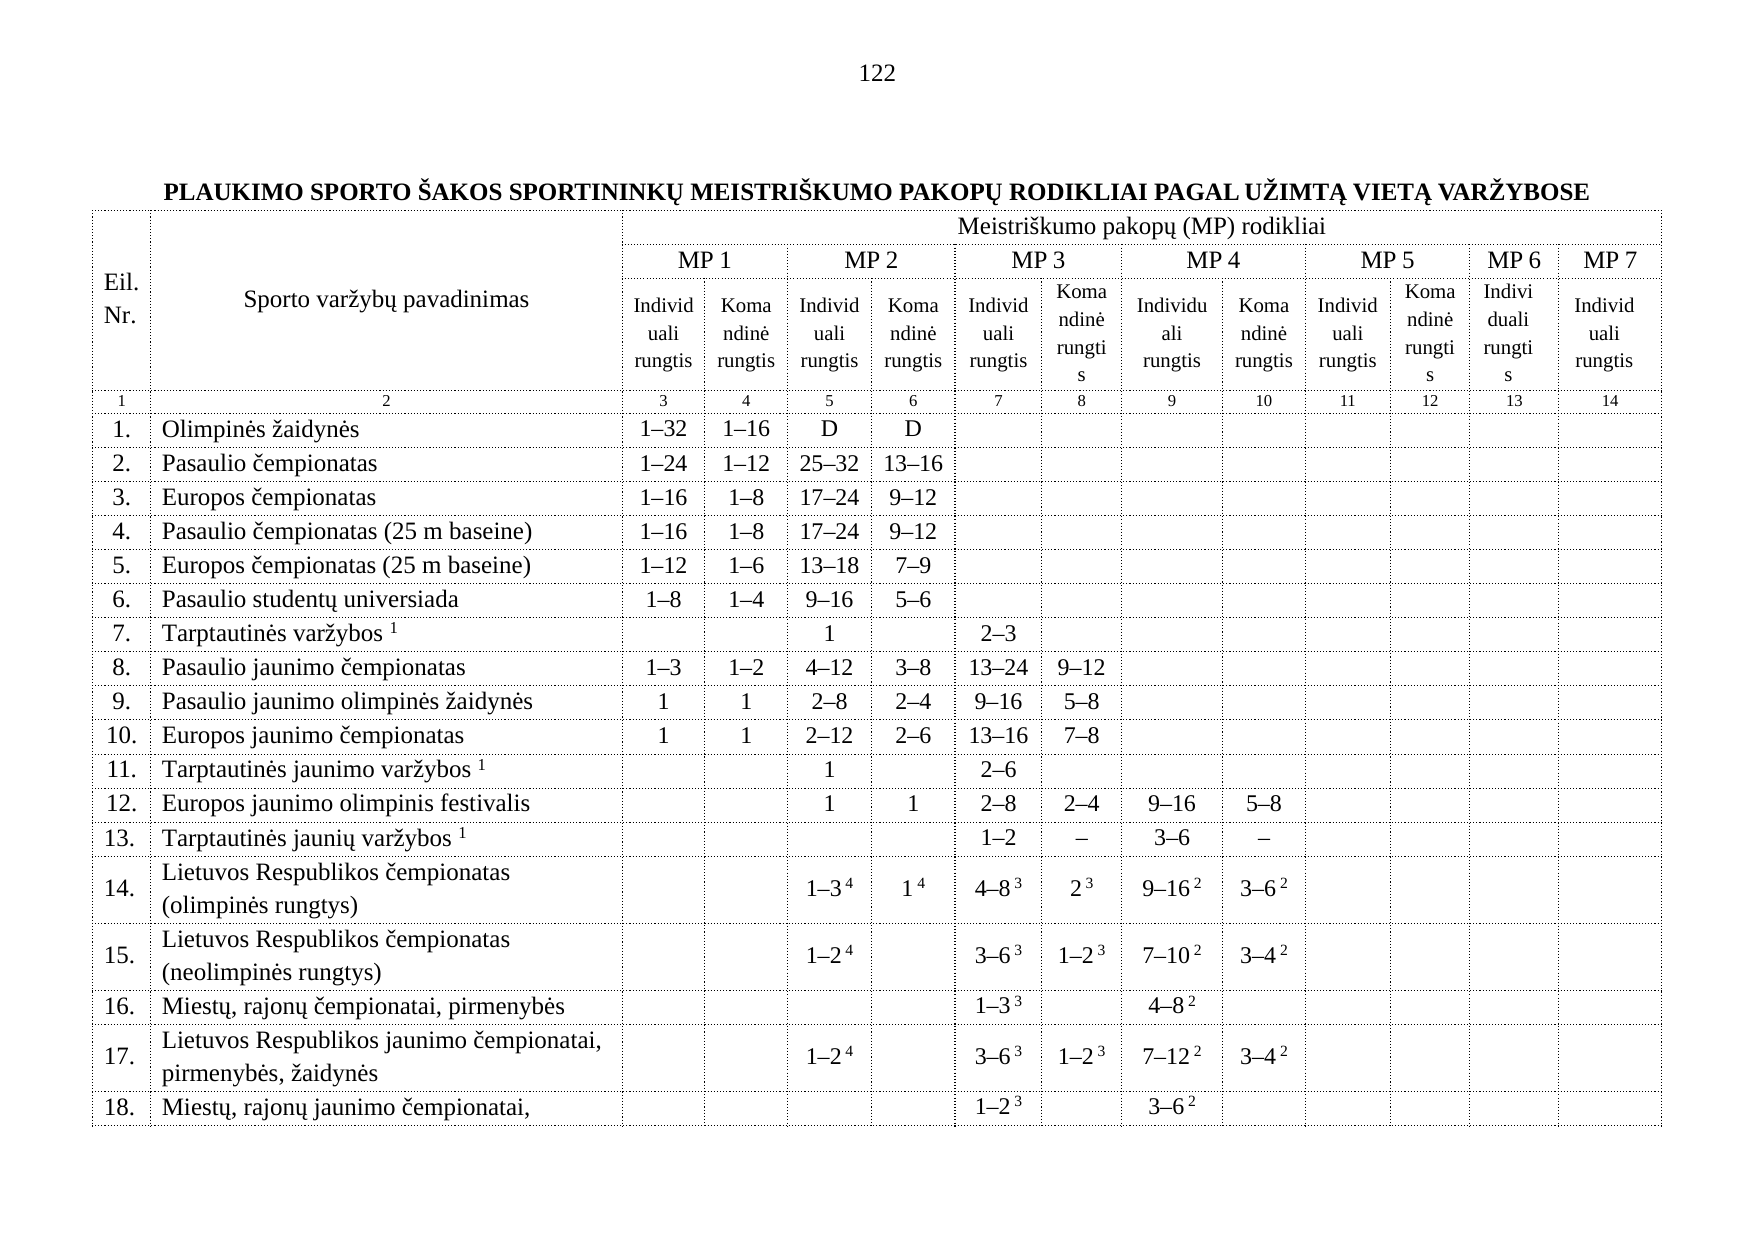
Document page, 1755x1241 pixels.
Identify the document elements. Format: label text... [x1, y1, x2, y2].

table_cell 1 [622, 719, 705, 753]
table_cell Komandinė rungtis [1223, 278, 1305, 390]
table_cell 9–16 [1121, 788, 1222, 822]
table_cell D [788, 413, 871, 447]
table_cell [1470, 447, 1558, 481]
table_header Sporto varžybų pavadinimas [150, 210, 622, 390]
table_cell [1305, 719, 1390, 753]
table_cell [1390, 1024, 1470, 1091]
table_cell MP 2 [788, 244, 955, 278]
table_cell 10 [1223, 390, 1305, 413]
table_cell 9 [1121, 390, 1222, 413]
table_cell [1042, 447, 1121, 481]
table_cell 5 [788, 390, 871, 413]
table_cell [622, 1024, 705, 1091]
table_cell [705, 1024, 787, 1091]
table_cell MP 6 [1470, 244, 1558, 278]
table_cell [1390, 822, 1470, 856]
table_cell Lietuvos Respublikos jaunimo čempionatai, pirmenybės, žaidynės [150, 1024, 622, 1091]
table_cell [1121, 549, 1222, 583]
table_cell [622, 617, 705, 651]
table_cell 3–4 2 [1223, 1024, 1305, 1091]
table_cell [1470, 549, 1558, 583]
table_cell [1305, 413, 1390, 447]
table_cell 18. [93, 1091, 150, 1125]
table_cell [1121, 651, 1222, 685]
table_cell [1558, 990, 1662, 1024]
table_cell 6 [871, 390, 955, 413]
table_cell 9–16 [788, 583, 871, 617]
table_cell 9. [93, 685, 150, 719]
table_cell [1305, 754, 1390, 787]
table_cell 5–6 [871, 583, 955, 617]
table_cell [871, 990, 955, 1024]
table_cell 1 [788, 617, 871, 651]
table_cell 1–4 [705, 583, 787, 617]
table_cell 9–16 [955, 685, 1042, 719]
table_cell 1. [93, 413, 150, 447]
table_cell [1558, 754, 1662, 787]
table_cell Pasaulio jaunimo čempionatas [150, 651, 622, 685]
table_cell 3–6 3 [955, 923, 1042, 990]
table_cell 1–12 [622, 549, 705, 583]
table_cell 17. [93, 1024, 150, 1091]
table_cell 5. [93, 549, 150, 583]
table_cell MP 7 [1558, 244, 1662, 278]
table_cell [622, 754, 705, 787]
table_cell 5–8 [1042, 685, 1121, 719]
table_cell 1–24 [622, 447, 705, 481]
table_cell [1121, 481, 1222, 515]
table_cell 16. [93, 990, 150, 1024]
table_cell [955, 583, 1042, 617]
table_cell [1558, 617, 1662, 651]
table_cell [1305, 651, 1390, 685]
table_cell 10. [93, 719, 150, 753]
table_cell 11 [1305, 390, 1390, 413]
table_cell [622, 923, 705, 990]
table_cell 1–8 [622, 583, 705, 617]
table_cell 1–2 4 [788, 923, 871, 990]
table_cell [1390, 549, 1470, 583]
table_cell 2 3 [1042, 856, 1121, 923]
table_cell 8 [1042, 390, 1121, 413]
table_cell 25–32 [788, 447, 871, 481]
table_cell Individuali rungtis [1305, 278, 1390, 390]
table_cell [622, 990, 705, 1024]
table_cell 1 [705, 719, 787, 753]
table_cell [1042, 754, 1121, 787]
table_cell [1470, 1091, 1558, 1125]
table_cell [622, 822, 705, 856]
table_cell [1305, 1024, 1390, 1091]
table_cell [1305, 515, 1390, 549]
table_cell [1558, 481, 1662, 515]
table_cell [1223, 651, 1305, 685]
table_cell [705, 788, 787, 822]
table_cell [1223, 515, 1305, 549]
table_cell [1558, 1024, 1662, 1091]
table_cell [955, 481, 1042, 515]
table_cell [1305, 923, 1390, 990]
table_cell 1–8 [705, 515, 787, 549]
table_header Eil. Nr. [93, 210, 150, 390]
table_cell [1305, 788, 1390, 822]
table_cell [1305, 583, 1390, 617]
table_cell [871, 754, 955, 787]
table_cell 2–8 [955, 788, 1042, 822]
table_cell 2–3 [955, 617, 1042, 651]
table_cell [1390, 990, 1470, 1024]
table_cell Olimpinės žaidynės [150, 413, 622, 447]
table_cell Lietuvos Respublikos čempionatas (olimpinės rungtys) [150, 856, 622, 923]
table_cell [1470, 651, 1558, 685]
table_cell [1558, 685, 1662, 719]
table_cell 2–6 [871, 719, 955, 753]
table_cell [955, 413, 1042, 447]
table_cell MP 4 [1121, 244, 1305, 278]
table_cell 12 [1390, 390, 1470, 413]
table_cell [1558, 651, 1662, 685]
table_cell [871, 923, 955, 990]
table_cell 1–16 [622, 515, 705, 549]
table_cell [1305, 447, 1390, 481]
table_cell [1470, 822, 1558, 856]
table_cell – [1223, 822, 1305, 856]
table_cell 1–6 [705, 549, 787, 583]
table_cell 4–12 [788, 651, 871, 685]
table_cell 1–2 3 [955, 1091, 1042, 1125]
table_cell [1121, 515, 1222, 549]
table_cell [1390, 1091, 1470, 1125]
table_cell [705, 822, 787, 856]
table_cell 7 [955, 390, 1042, 413]
table_cell [1470, 856, 1558, 923]
table_cell [1305, 990, 1390, 1024]
table_cell MP 5 [1305, 244, 1470, 278]
table_cell 2–4 [871, 685, 955, 719]
table_cell 7–8 [1042, 719, 1121, 753]
table_cell Pasaulio jaunimo olimpinės žaidynės [150, 685, 622, 719]
table_cell Miestų, rajonų čempionatai, pirmenybės [150, 990, 622, 1024]
table_cell 1 4 [871, 856, 955, 923]
table_cell [1223, 481, 1305, 515]
table_cell 1 [871, 788, 955, 822]
table_cell [1390, 413, 1470, 447]
table_cell [1042, 617, 1121, 651]
table_cell 3–6 2 [1223, 856, 1305, 923]
table_cell [1558, 788, 1662, 822]
table_cell Pasaulio čempionatas [150, 447, 622, 481]
table_cell 9–12 [871, 481, 955, 515]
table_cell 2 [150, 390, 622, 413]
table_cell [1470, 617, 1558, 651]
table_cell 11. [93, 754, 150, 787]
table_cell – [1042, 822, 1121, 856]
table_cell [1390, 651, 1470, 685]
table_header Meistriškumo pakopų (MP) rodikliai [622, 210, 1662, 244]
table_cell Pasaulio čempionatas (25 m baseine) [150, 515, 622, 549]
table_cell 3–6 [1121, 822, 1222, 856]
table_cell [1470, 923, 1558, 990]
table_cell 1–3 3 [955, 990, 1042, 1024]
table_cell [1121, 719, 1222, 753]
table_cell [1305, 549, 1390, 583]
table_cell MP 1 [622, 244, 787, 278]
table_cell 4 [705, 390, 787, 413]
table_cell [1305, 481, 1390, 515]
table_cell Pasaulio studentų universiada [150, 583, 622, 617]
table_cell [1223, 990, 1305, 1024]
table_cell Europos čempionatas [150, 481, 622, 515]
table_cell [1121, 447, 1222, 481]
table_cell [1223, 413, 1305, 447]
table_cell [1305, 856, 1390, 923]
table_cell Tarptautinės jaunimo varžybos 1 [150, 754, 622, 787]
table_cell [1121, 685, 1222, 719]
table_cell [1223, 685, 1305, 719]
table_cell [705, 923, 787, 990]
table_cell 13–16 [955, 719, 1042, 753]
table_cell [1470, 685, 1558, 719]
table_cell [1470, 481, 1558, 515]
table_cell Individuali rungtis [1558, 278, 1662, 390]
table_cell [1121, 413, 1222, 447]
table_cell 1 [788, 788, 871, 822]
table_cell [1470, 515, 1558, 549]
table_cell [1470, 413, 1558, 447]
table_cell [955, 549, 1042, 583]
table_cell [1121, 617, 1222, 651]
table_cell [1390, 685, 1470, 719]
table_cell 2–8 [788, 685, 871, 719]
table_cell [1470, 788, 1558, 822]
table_cell [955, 515, 1042, 549]
table_cell 3 [622, 390, 705, 413]
table_cell 9–12 [1042, 651, 1121, 685]
table_cell 8. [93, 651, 150, 685]
table_cell [1470, 990, 1558, 1024]
table_cell [1223, 1091, 1305, 1125]
table_cell 13–16 [871, 447, 955, 481]
table_cell [1390, 856, 1470, 923]
table_cell [1121, 583, 1222, 617]
table_cell [622, 1091, 705, 1125]
table_cell 1–2 [955, 822, 1042, 856]
table_cell [1223, 617, 1305, 651]
table_cell 1–2 4 [788, 1024, 871, 1091]
table_cell [1390, 754, 1470, 787]
table_cell [871, 1024, 955, 1091]
table_cell 15. [93, 923, 150, 990]
table_cell Komandinė rungtis [871, 278, 955, 390]
table_cell 1 [622, 685, 705, 719]
table_cell [871, 1091, 955, 1125]
table_cell [1223, 447, 1305, 481]
table_cell [1470, 754, 1558, 787]
table_cell [1390, 923, 1470, 990]
table_cell [1558, 447, 1662, 481]
table_cell 1–16 [622, 481, 705, 515]
table_cell 9–16 2 [1121, 856, 1222, 923]
table_cell [955, 447, 1042, 481]
table_cell 3–8 [871, 651, 955, 685]
table_cell 1 [788, 754, 871, 787]
table_cell Tarptautinės varžybos 1 [150, 617, 622, 651]
table_cell [705, 1091, 787, 1125]
table_cell Komandinė rungtis [705, 278, 787, 390]
table_cell [705, 856, 787, 923]
table_cell 13. [93, 822, 150, 856]
table_cell [1390, 719, 1470, 753]
table_cell [1390, 583, 1470, 617]
table_cell 6. [93, 583, 150, 617]
table_cell Komandinė rungtis [1042, 278, 1121, 390]
table_cell [1390, 515, 1470, 549]
table_cell 1–16 [705, 413, 787, 447]
table_cell [705, 754, 787, 787]
table_cell MP 3 [955, 244, 1121, 278]
table_cell 3–6 3 [955, 1024, 1042, 1091]
table_cell [1042, 990, 1121, 1024]
table_cell [1470, 1024, 1558, 1091]
table_cell [1042, 413, 1121, 447]
table_cell [1390, 617, 1470, 651]
table_cell 1–2 3 [1042, 1024, 1121, 1091]
table_cell [788, 990, 871, 1024]
table_cell [1558, 413, 1662, 447]
table_cell [1470, 719, 1558, 753]
table_cell [788, 822, 871, 856]
table_cell [622, 856, 705, 923]
table_cell [871, 822, 955, 856]
table_cell 7. [93, 617, 150, 651]
table_cell [1223, 719, 1305, 753]
table_cell [622, 788, 705, 822]
table_cell Individuali rungtis [622, 278, 705, 390]
table_cell [1390, 481, 1470, 515]
table_cell [1042, 549, 1121, 583]
table_cell 2. [93, 447, 150, 481]
table_cell [1042, 481, 1121, 515]
table_cell Europos jaunimo olimpinis festivalis [150, 788, 622, 822]
table_cell 1–3 4 [788, 856, 871, 923]
table_cell 3. [93, 481, 150, 515]
table_cell [1042, 515, 1121, 549]
table_cell 3–4 2 [1223, 923, 1305, 990]
table_cell [1390, 788, 1470, 822]
table_cell [1121, 754, 1222, 787]
table_cell 1–32 [622, 413, 705, 447]
table_cell [1223, 754, 1305, 787]
table_cell 13–24 [955, 651, 1042, 685]
table_cell [1558, 856, 1662, 923]
table_cell [1042, 1091, 1121, 1125]
table_cell 2–4 [1042, 788, 1121, 822]
table_cell Individuali rungtis [955, 278, 1042, 390]
table_cell [1305, 685, 1390, 719]
table_cell 4–8 2 [1121, 990, 1222, 1024]
table_cell [1558, 923, 1662, 990]
table_cell 7–9 [871, 549, 955, 583]
text PLAUKIMO sporto šakos sportininkų MEISTRIŠKUMO pakopų RODIKLIAI PAGAL UŽIMTĄ VIETĄ VARŽYBOSE [118, 177, 1636, 206]
table_cell 12. [93, 788, 150, 822]
table_cell 13–18 [788, 549, 871, 583]
table_cell 2–12 [788, 719, 871, 753]
table_cell [1558, 822, 1662, 856]
table_cell 5–8 [1223, 788, 1305, 822]
table_cell Komandinė rungtis [1390, 278, 1470, 390]
table_cell 7–12 2 [1121, 1024, 1222, 1091]
table_cell Europos čempionatas (25 m baseine) [150, 549, 622, 583]
table_cell [1223, 583, 1305, 617]
table_cell [1558, 719, 1662, 753]
table_cell [1305, 822, 1390, 856]
table_cell 2–6 [955, 754, 1042, 787]
table_cell 13 [1470, 390, 1558, 413]
table_cell 1 [93, 390, 150, 413]
table_cell 14. [93, 856, 150, 923]
table_cell Miestų, rajonų jaunimo čempionatai, [150, 1091, 622, 1125]
table_cell 7–10 2 [1121, 923, 1222, 990]
table_cell 17–24 [788, 515, 871, 549]
table_cell 1 [705, 685, 787, 719]
table_cell 1–2 3 [1042, 923, 1121, 990]
table_cell D [871, 413, 955, 447]
table_cell 17–24 [788, 481, 871, 515]
table_cell 1–8 [705, 481, 787, 515]
table_cell 9–12 [871, 515, 955, 549]
table_cell Tarptautinės jaunių varžybos 1 [150, 822, 622, 856]
table_cell 1–3 [622, 651, 705, 685]
table_cell [705, 990, 787, 1024]
table_cell [788, 1091, 871, 1125]
table_cell Individuali rungtis [1121, 278, 1222, 390]
table_cell [1470, 583, 1558, 617]
table_cell [1558, 515, 1662, 549]
table_cell [1305, 617, 1390, 651]
table_cell Individuali rungtis [788, 278, 871, 390]
table_cell Lietuvos Respublikos čempionatas (neolimpinės rungtys) [150, 923, 622, 990]
table_cell [1558, 1091, 1662, 1125]
table_cell [1223, 549, 1305, 583]
table_cell [1305, 1091, 1390, 1125]
table_cell [1390, 447, 1470, 481]
table_cell [1042, 583, 1121, 617]
table_cell [705, 617, 787, 651]
table_cell [1558, 583, 1662, 617]
table_cell 1–2 [705, 651, 787, 685]
table_cell 4–8 3 [955, 856, 1042, 923]
table_cell 3–6 2 [1121, 1091, 1222, 1125]
table_cell Individuali rungtis [1470, 278, 1558, 390]
table_cell 14 [1558, 390, 1662, 413]
table_cell [1558, 549, 1662, 583]
table_cell Europos jaunimo čempionatas [150, 719, 622, 753]
table_cell 4. [93, 515, 150, 549]
table_cell [871, 617, 955, 651]
table_cell 1–12 [705, 447, 787, 481]
